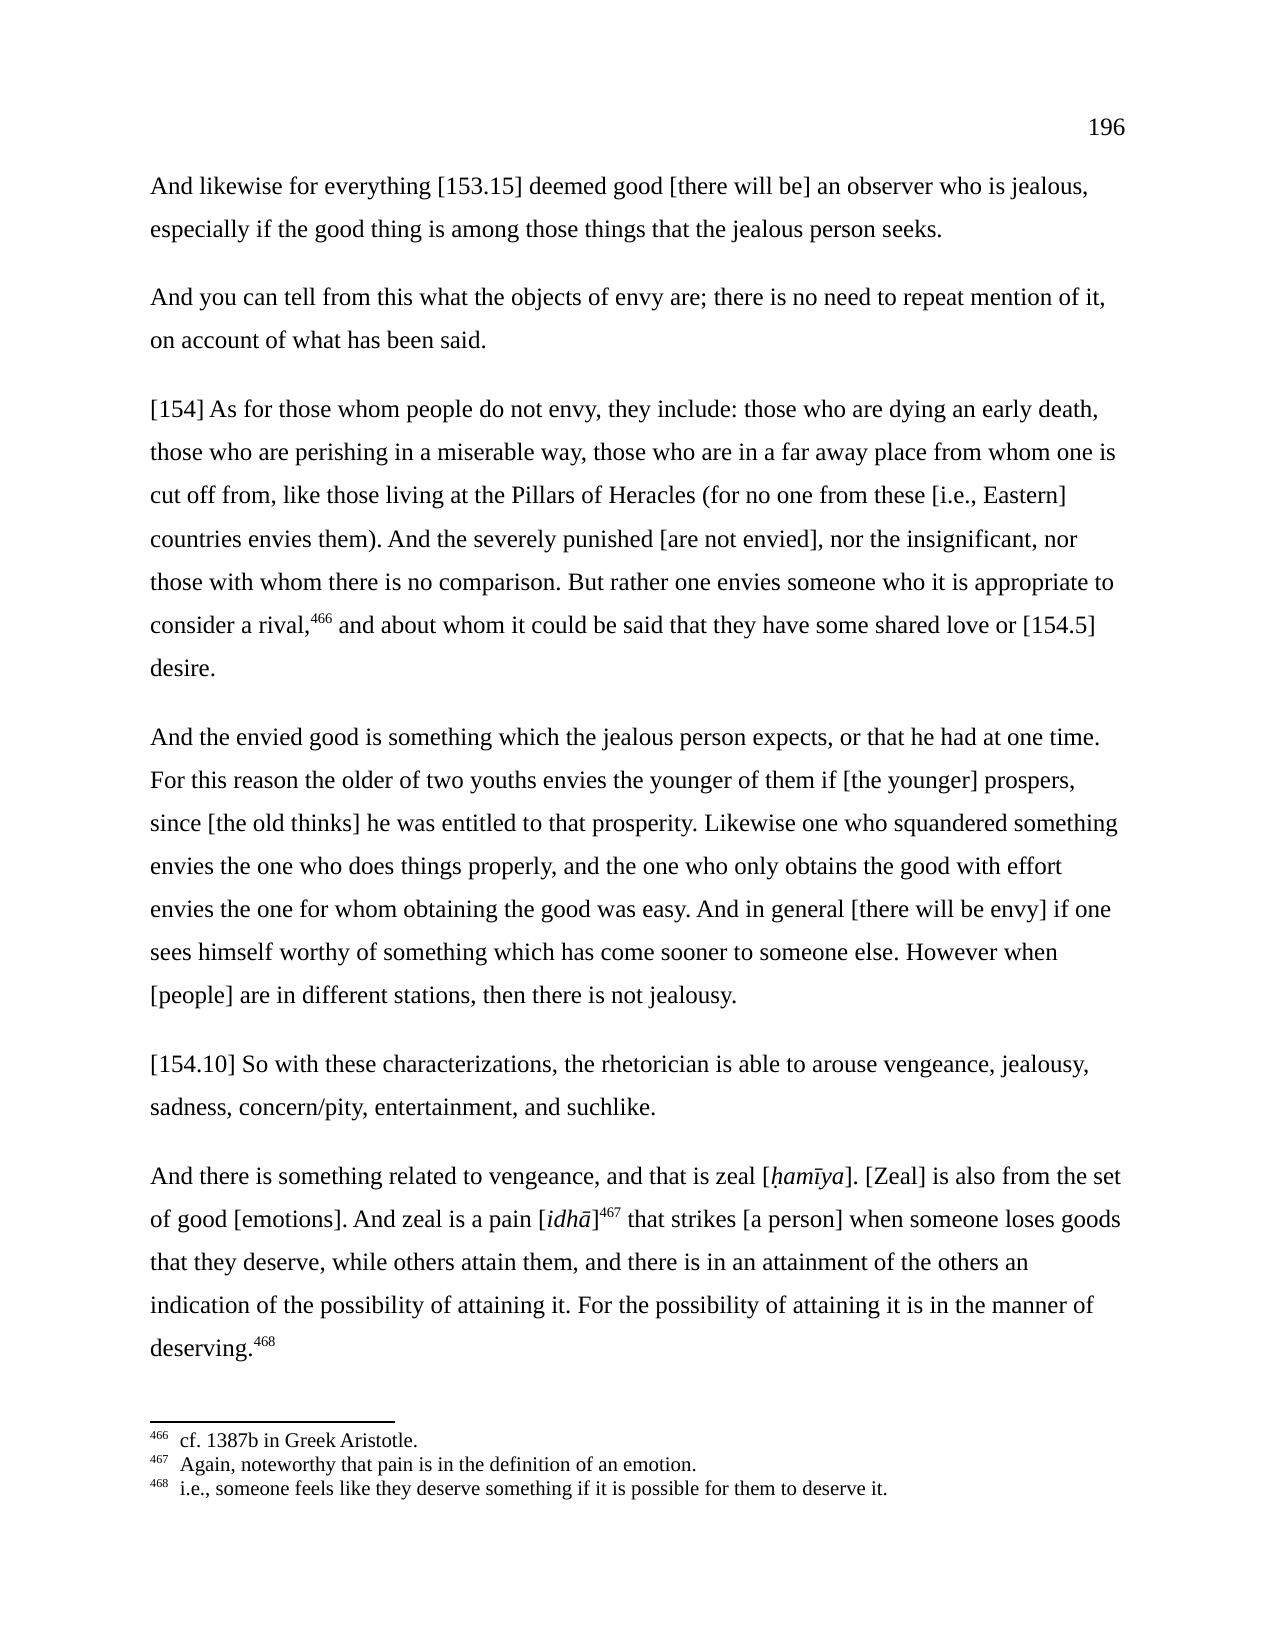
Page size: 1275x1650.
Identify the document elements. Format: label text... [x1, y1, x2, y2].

text And you can tell from this what the objects of envy are; there is no need to repeat mention of it, on account of what has been said. [150, 282, 1125, 354]
text [154] As for those whom people do not envy, they include: those who are dying an early death, those who are perishing in a miserable way, those who are in a far away place from whom one is cut off from, like those living at the Pillars of Heracles (for no one from these [i.e., Eastern] countries envies them). And the severely punished [are not envied], nor the insignificant, nor those with whom there is no comparison. But rather one envies someone who it is appropriate to consider a rival, and about whom it could be said that they have some shared love or [154.5] desire. [150, 394, 1125, 682]
text Again, noteworthy that pain is in the definition of an emotion. [150, 1452, 1125, 1476]
text i.e., someone feels like they deserve something if it is possible for them to deserve it. [150, 1476, 1125, 1500]
text [154.10] So with these characterizations, the rhetorician is able to arouse vengeance, jealousy, sadness, concern/pity, entertainment, and suchlike. [150, 1049, 1125, 1121]
text cf. 1387b in Greek Aristotle. [150, 1428, 1125, 1452]
text And the envied good is something which the jealous person expects, or that he had at one time. For this reason the older of two youths envies the younger of them if [the younger] prospers, since [the old thinks] he was entitled to that prosperity. Likewise one who squandered something envies the one who does things properly, and the one who only obtains the good with effort envies the one for whom obtaining the good was easy. And in general [there will be envy] if one sees himself worthy of something which has come sooner to someone else. However when [people] are in different stations, then there is not jealousy. [150, 722, 1125, 1009]
text And likewise for everything [153.15] deemed good [there will be] an observer who is jealous, especially if the good thing is among those things that the jealous person seeks. [150, 171, 1125, 243]
text And there is something related to vengeance, and that is zeal [ḥamīya]. [Zeal] is also from the set of good [emotions]. And zeal is a pain [idhā] that strikes [a person] when someone loses goods that they deserve, while others attain them, and there is in an attainment of the others an indication of the possibility of attaining it. For the possibility of attaining it is in the manner of deserving. [150, 1161, 1125, 1362]
